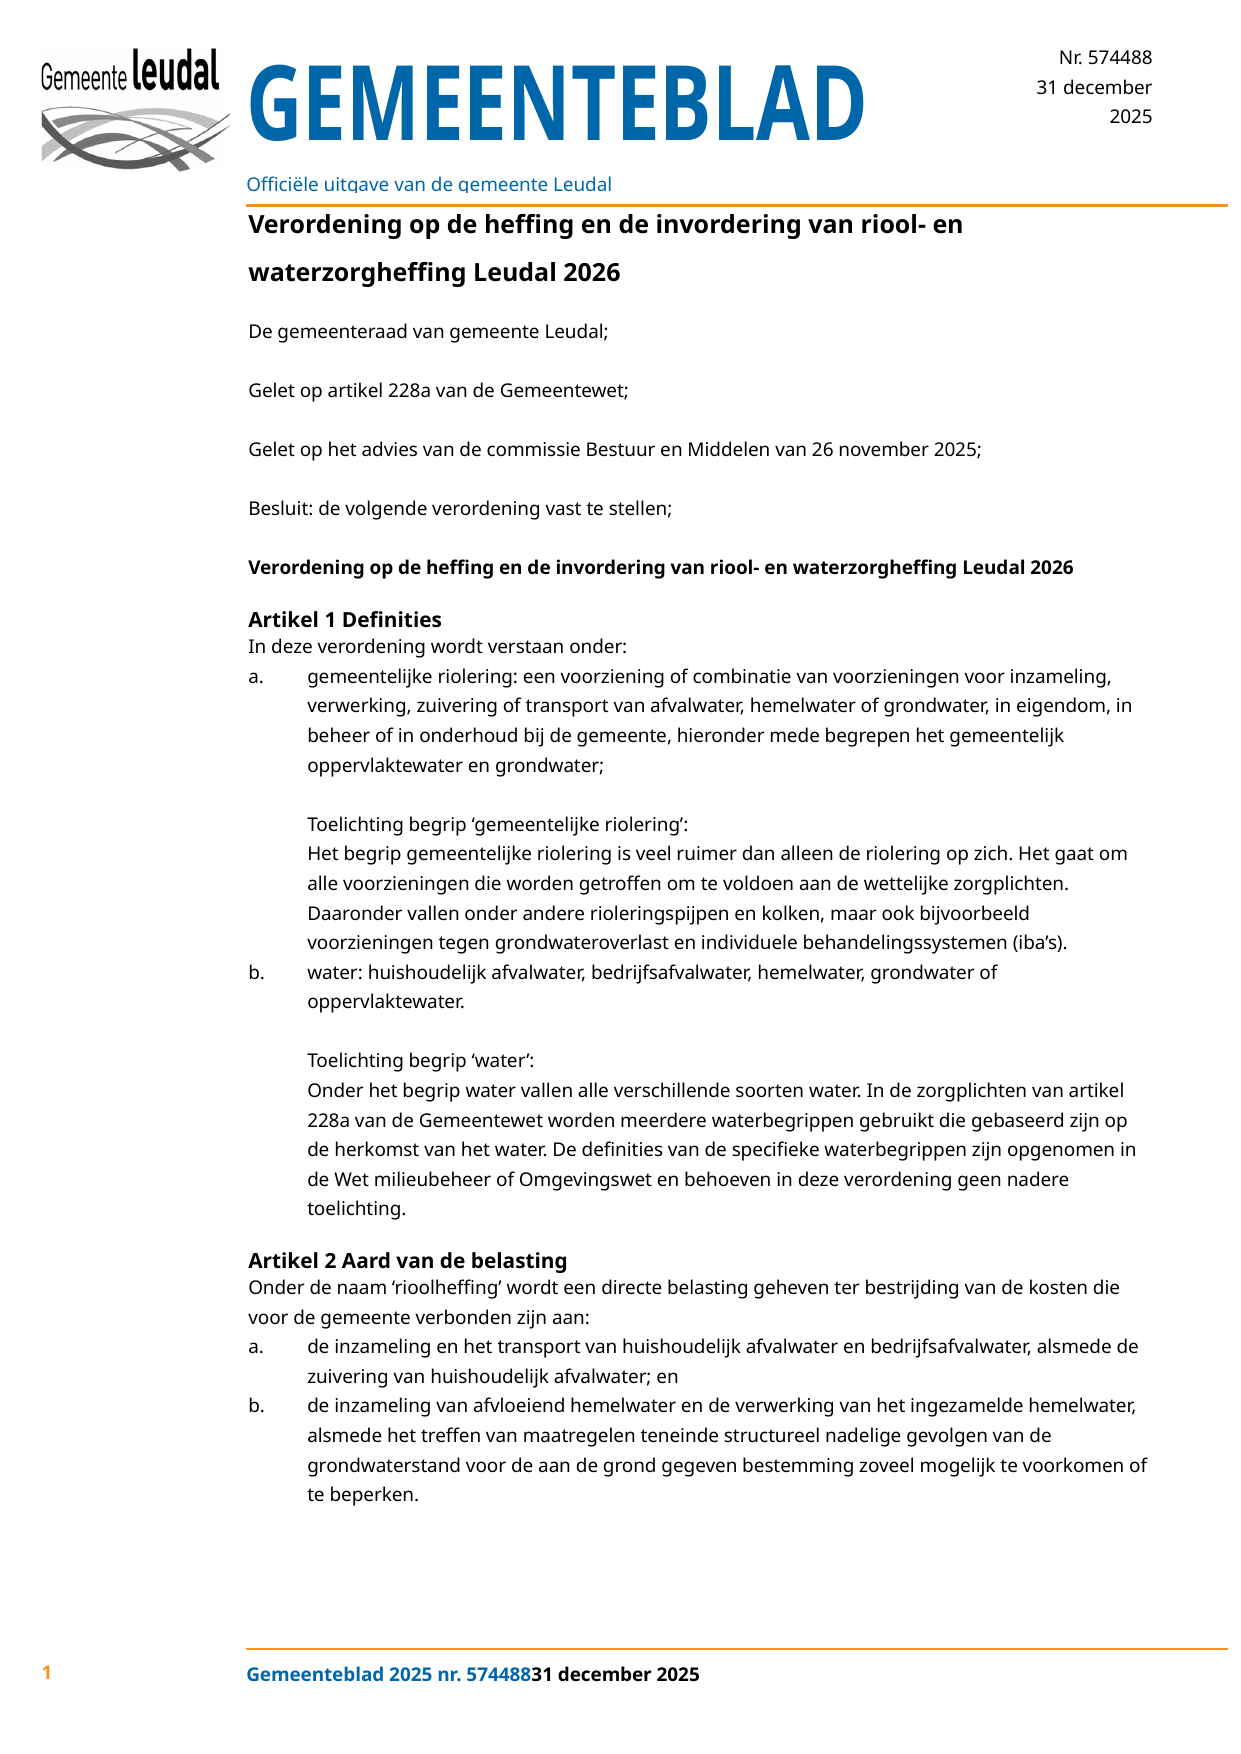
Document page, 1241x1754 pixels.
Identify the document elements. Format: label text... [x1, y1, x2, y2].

list de inzameling en het transport van huishoudelijk afvalwater en bedrijfsafvalwater, alsmede de zuivering van huishoudelijk afvalwater; en [248, 1333, 1152, 1389]
text De gemeenteraad van gemeente Leudal; [248, 318, 1152, 344]
list Toelichting begrip ‘water’: [248, 1048, 1152, 1073]
list water: huishoudelijk afvalwater, bedrijfsafvalwater, hemelwater, grondwater of oppervlaktewater. [248, 959, 1152, 1014]
list Toelichting begrip ‘gemeentelijke riolering’: [248, 811, 1152, 837]
list Onder het begrip water vallen alle verschillende soorten water. In de zorgplichten van artikel 228a van de Gemeentewet worden meerdere waterbegrippen gebruikt die gebaseerd zijn op de herkomst van het water. De definities van de specifieke waterbegrippen zijn opgenomen in de Wet milieubeheer of Omgevingswet en behoeven in deze verordening geen nadere toelichting. [248, 1077, 1152, 1221]
text Gelet op het advies van de commissie Bestuur en Middelen van 26 november 2025; [248, 436, 1152, 462]
picture [41, 47, 231, 172]
text Artikel 1 Definities [248, 605, 1152, 633]
text Gelet op artikel 228a van de Gemeentewet; [248, 377, 1152, 403]
text Onder de naam ‘rioolheffing’ wordt een directe belasting geheven ter bestrijding van de kosten die voor de gemeente verbonden zijn aan: [248, 1274, 1152, 1330]
text Verordening op de heffing en de invordering van riool- en waterzorgheffing Leudal 2026 [248, 207, 1152, 288]
text Artikel 2 Aard van de belasting [248, 1246, 1152, 1274]
list gemeentelijke riolering: een voorziening of combinatie van voorzieningen voor inzameling, verwerking, zuivering of transport van afvalwater, hemelwater of grondwater, in eigendom, in beheer of in onderhoud bij de gemeente, hieronder mede begrepen het gemeentelijk oppervlaktewater en grondwater; [248, 663, 1152, 777]
text Verordening op de heffing en de invordering van riool- en waterzorgheffing Leudal 2026 [248, 554, 1152, 580]
list de inzameling van afvloeiend hemelwater en de verwerking van het ingezamelde hemelwater, alsmede het treffen van maatregelen teneinde structureel nadelige gevolgen van de grondwaterstand voor de aan de grond gegeven bestemming zoveel mogelijk te voorkomen of te beperken. [248, 1393, 1152, 1507]
list Het begrip gemeentelijke riolering is veel ruimer dan alleen de riolering op zich. Het gaat om alle voorzieningen die worden getroffen om te voldoen aan de wettelijke zorgplichten. Daaronder vallen onder andere rioleringspijpen en kolken, maar ook bijvoorbeeld voorzieningen tegen grondwateroverlast en individuele behandelingssystemen (iba’s). [248, 841, 1152, 955]
text In deze verordening wordt verstaan onder: [248, 633, 1152, 659]
text Besluit: de volgende verordening vast te stellen; [248, 495, 1152, 521]
